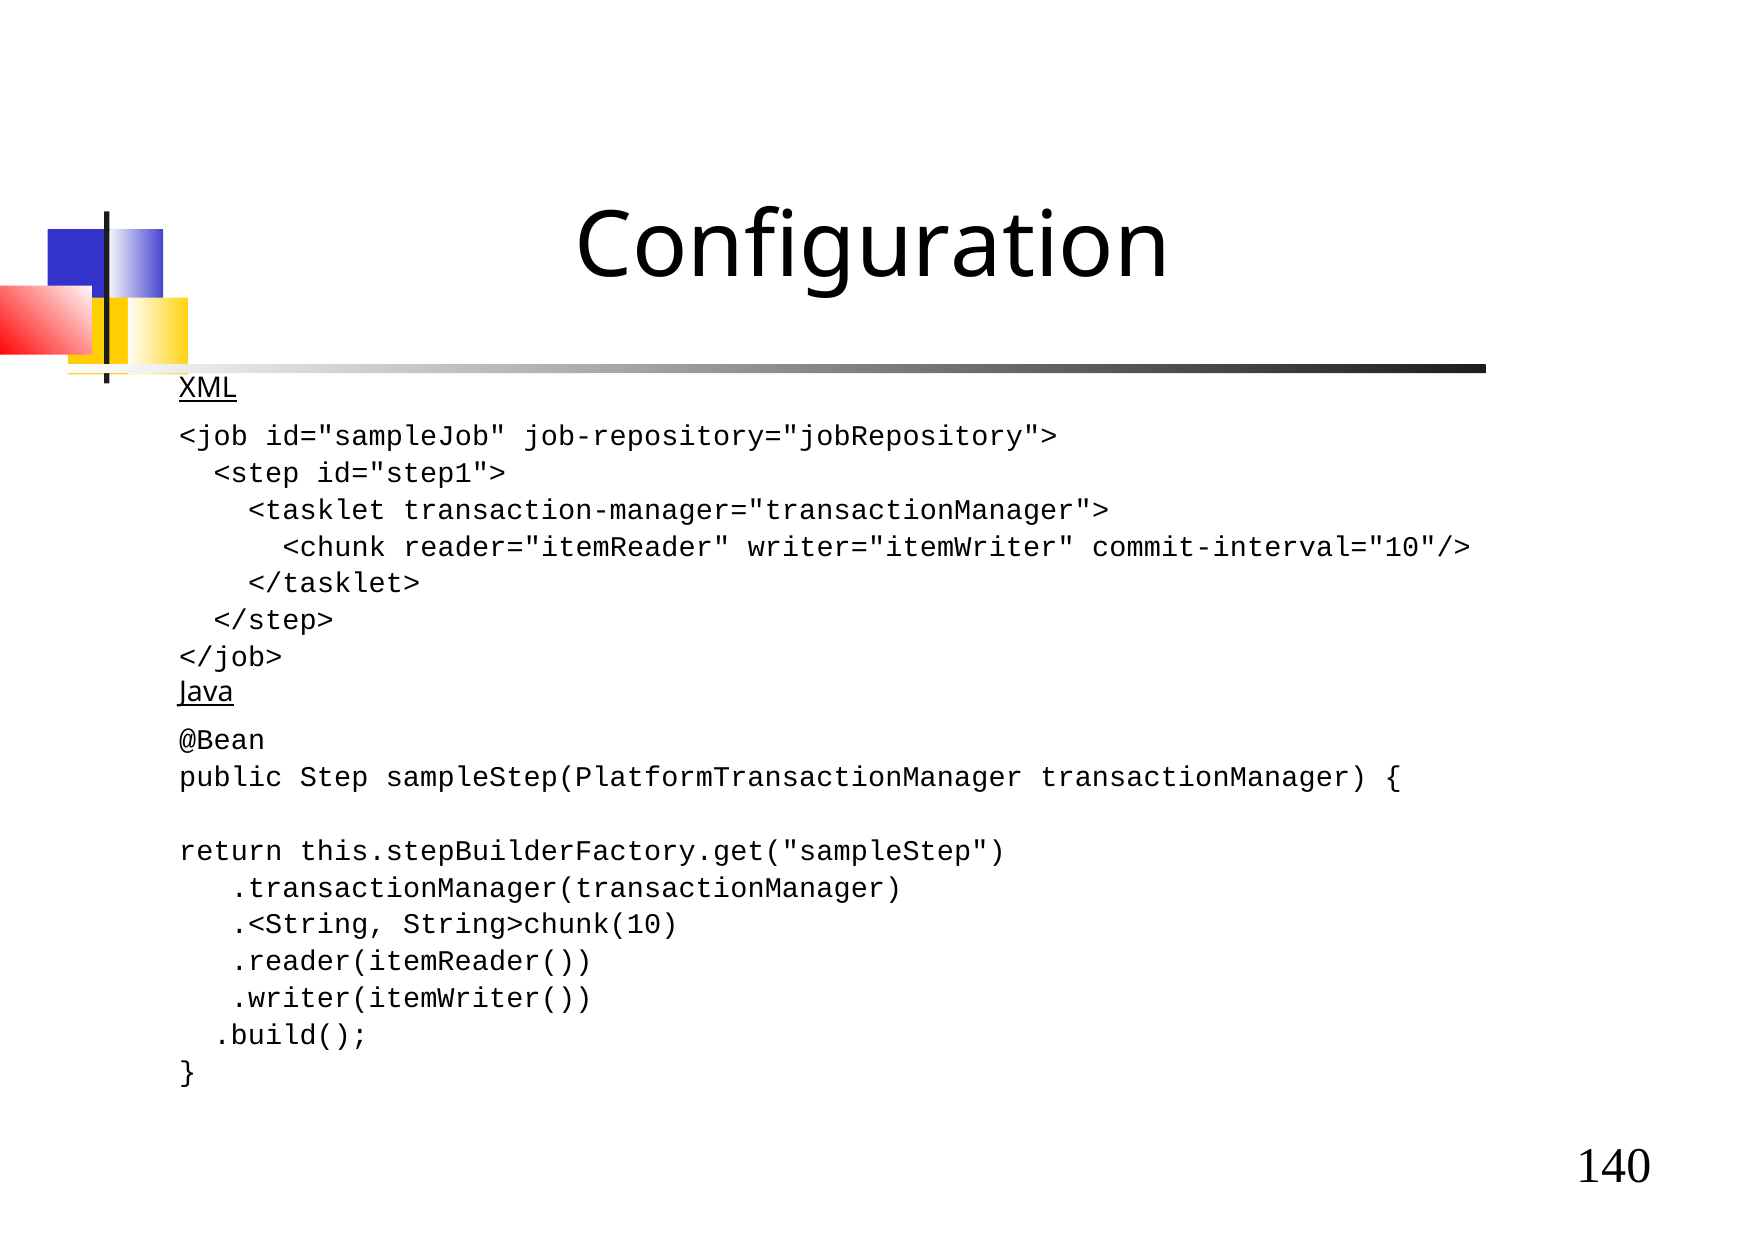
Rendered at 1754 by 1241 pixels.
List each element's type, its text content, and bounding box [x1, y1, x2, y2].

list XML <job id="sampleJob" job-repository="jobRepository"> <step id="step1"> <tasklet transaction-manager="transactionManager"> <chunk reader="itemReader" writer="itemWriter" commit-interval="10"/> </tasklet> </step> </job> Java @Bean public Step sampleStep(PlatformTransactionManager transactionManager) { return this.stepBuilderFactory.get("sampleStep") .transactionManager(transactionManager) .<String, String>chunk(10) .reader(itemReader()) .writer(itemWriter()) .build(); } [179, 371, 1567, 1091]
title Configuration [179, 139, 1567, 351]
